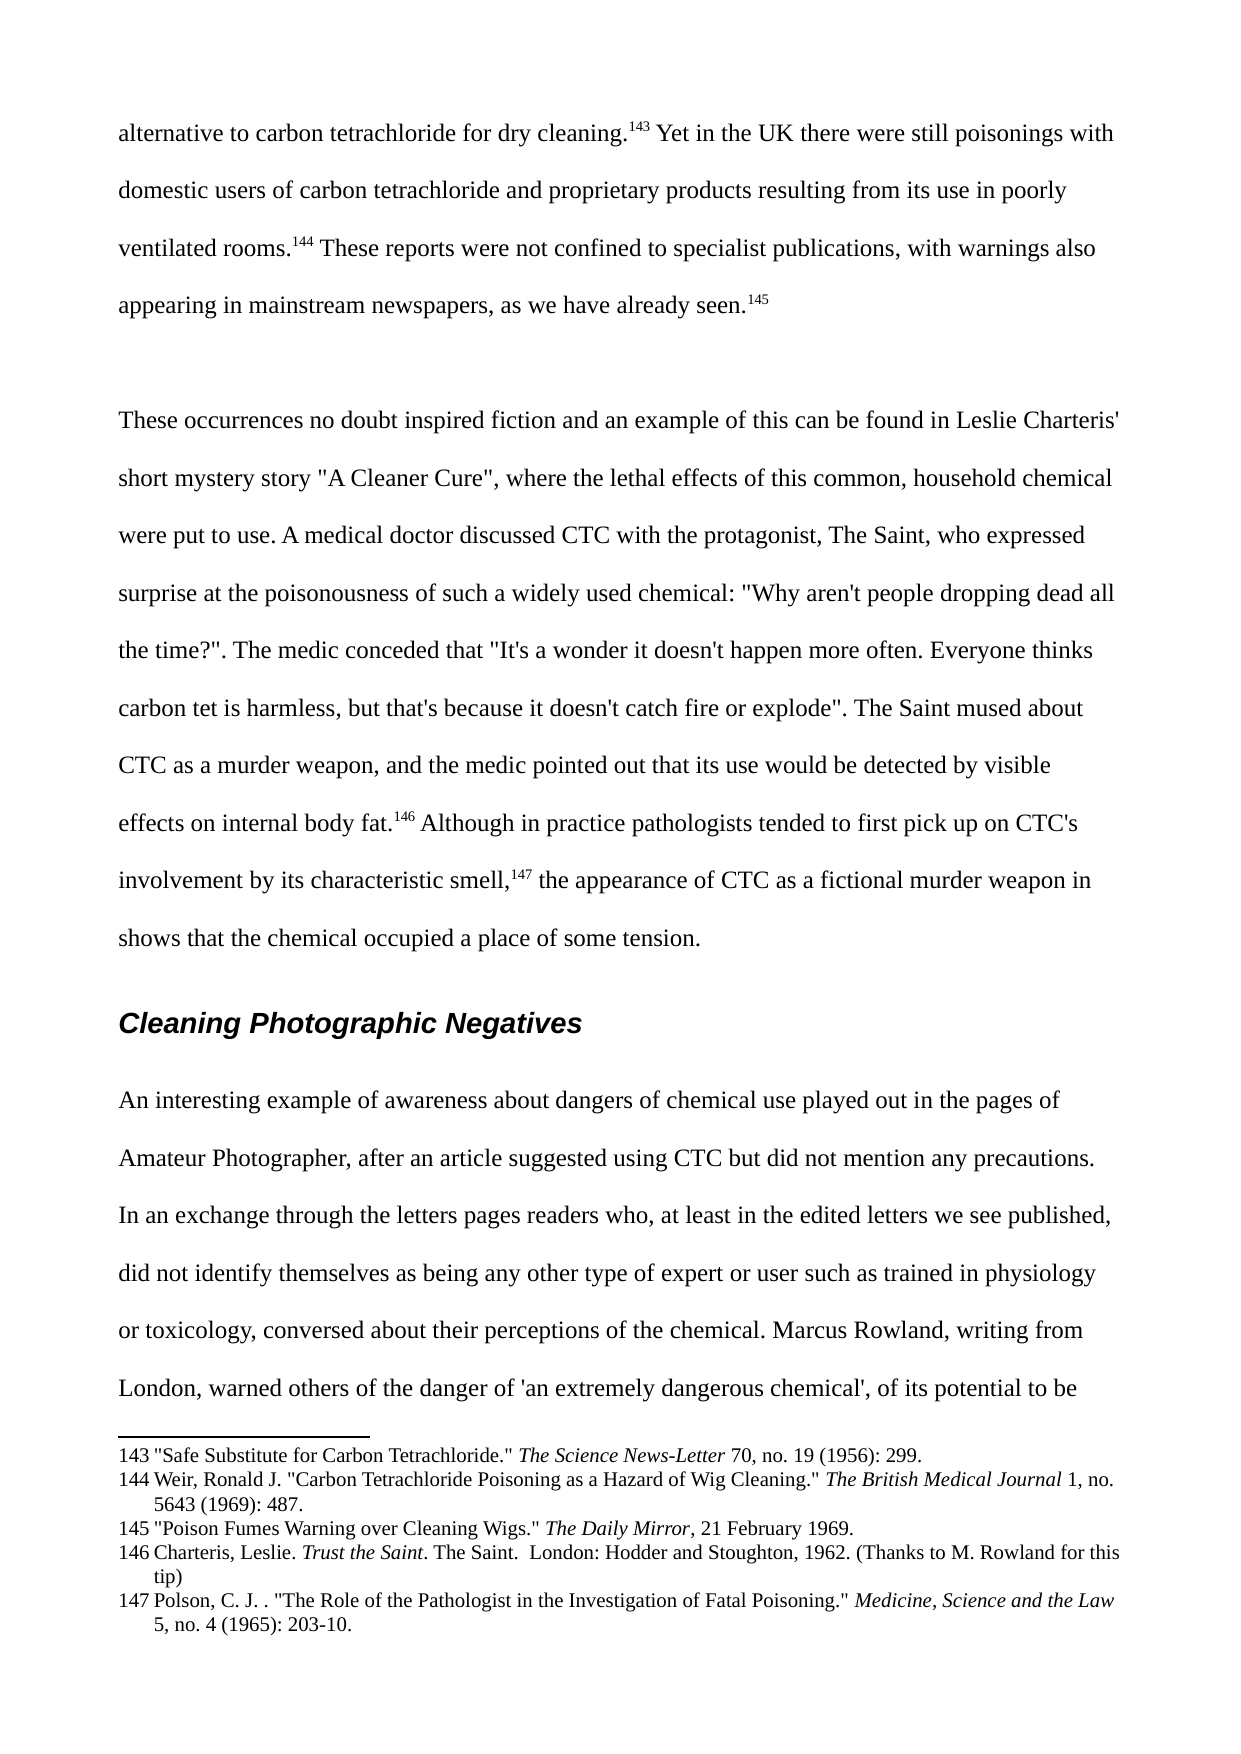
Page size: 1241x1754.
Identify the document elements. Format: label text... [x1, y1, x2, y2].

text alternative to carbon tetrachloride for dry cleaning. Yet in the UK there were still poisonings with domestic users of carbon tetrachloride and proprietary products resulting from its use in poorly ventilated rooms. These reports were not confined to specialist publications, with warnings also appearing in mainstream newspapers, as we have already seen. [118, 118, 1122, 319]
text Polson, C. J. . "The Role of the Pathologist in the Investigation of Fatal Poisoning." Medicine, Science and the Law 5, no. 4 (1965): 203-10. [118, 1588, 1122, 1636]
text Weir, Ronald J. "Carbon Tetrachloride Poisoning as a Hazard of Wig Cleaning." The British Medical Journal 1, no. 5643 (1969): 487. [118, 1467, 1122, 1516]
text These occurrences no doubt inspired fiction and an example of this can be found in Leslie Charteris' short mystery story "A Cleaner Cure", where the lethal effects of this common, household chemical were put to use. A medical doctor discussed CTC with the protagonist, The Saint, who expressed surprise at the poisonousness of such a widely used chemical: "Why aren't people dropping dead all the time?". The medic conceded that "It's a wonder it doesn't happen more often. Everyone thinks carbon tet is harmless, but that's because it doesn't catch fire or explode". The Saint mused about CTC as a murder weapon, and the medic pointed out that its use would be detected by visible effects on internal body fat. Although in practice pathologists tended to first pick up on CTC's involvement by its characteristic smell, the appearance of CTC as a fictional murder weapon in shows that the chemical occupied a place of some tension. [118, 406, 1122, 952]
text "Safe Substitute for Carbon Tetrachloride." The Science News-Letter 70, no. 19 (1956): 299. [118, 1443, 1122, 1467]
subtitle Cleaning Photographic Negatives [118, 1006, 1122, 1039]
text "Poison Fumes Warning over Cleaning Wigs." The Daily Mirror, 21 February 1969. [118, 1516, 1122, 1539]
text Charteris, Leslie. Trust the Saint. The Saint. London: Hodder and Stoughton, 1962. (Thanks to M. Rowland for this tip) [118, 1539, 1122, 1588]
text An interesting example of awareness about dangers of chemical use played out in the pages of Amateur Photographer, after an article suggested using CTC but did not mention any precautions. In an exchange through the letters pages readers who, at least in the edited letters we see published, did not identify themselves as being any other type of expert or user such as trained in physiology or toxicology, conversed about their perceptions of the chemical. Marcus Rowland, writing from London, warned others of the danger of 'an extremely dangerous chemical', of its potential to be [118, 1085, 1122, 1401]
